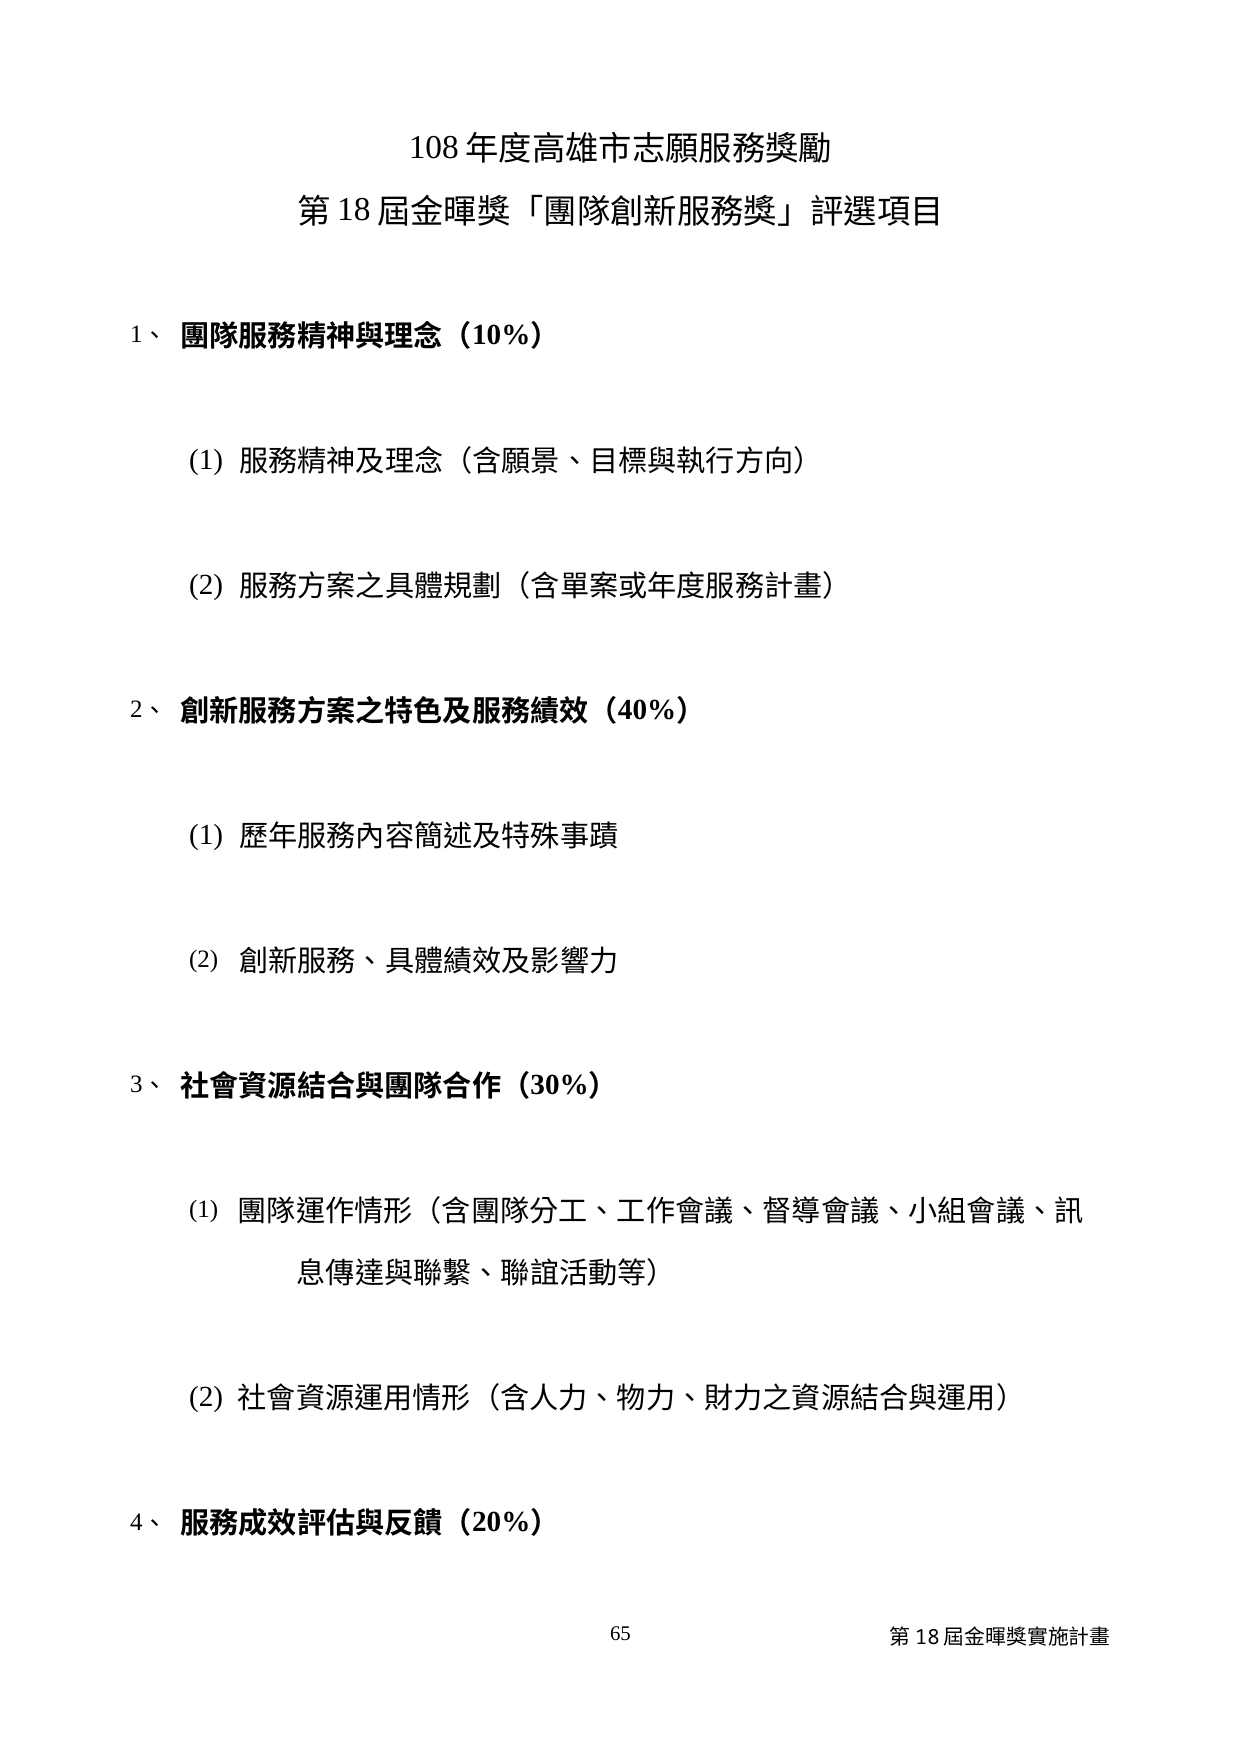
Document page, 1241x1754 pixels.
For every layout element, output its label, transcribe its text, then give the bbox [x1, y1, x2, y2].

list 歷年服務內容簡述及特殊事蹟 [189, 792, 1110, 854]
text 第18屆金暉獎「團隊創新服務獎」評選項目 [130, 167, 1110, 229]
list 社會資源運用情形（含人力、物力、財力之資源結合與運用） [189, 1354, 1110, 1417]
list 社會資源結合與團隊合作（30%） [130, 1042, 1110, 1104]
list 服務方案之具體規劃（含單案或年度服務計畫） [189, 542, 1110, 604]
list 服務精神及理念（含願景、目標與執行方向） [189, 417, 1110, 479]
list 團隊服務精神與理念（10%） [130, 292, 1110, 354]
list 創新服務方案之特色及服務績效（40%） [130, 667, 1110, 729]
list 服務成效評估與反饋（20%） [130, 1479, 1110, 1542]
list 團隊運作情形（含團隊分工、工作會議、督導會議、小組會議、訊息傳達與聯繫、聯誼活動等） [189, 1167, 1110, 1292]
text 108年度高雄市志願服務獎勵 [130, 104, 1110, 167]
list 創新服務、具體績效及影響力 [189, 917, 1110, 979]
